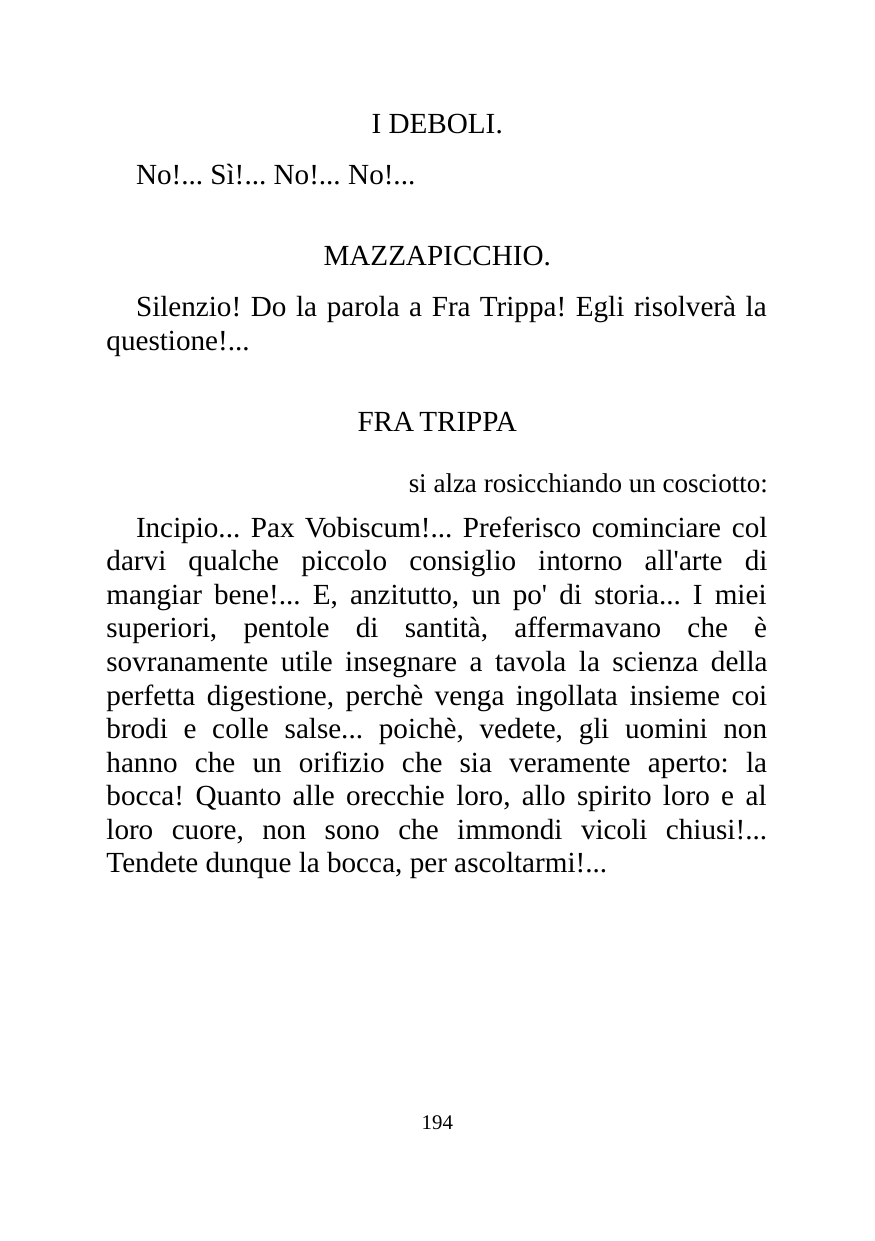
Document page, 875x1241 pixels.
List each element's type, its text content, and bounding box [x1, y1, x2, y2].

text FRA TRIPPA [106, 404, 768, 437]
text No!... Sì!... No!... No!... [106, 157, 768, 191]
text Silenzio! Do la parola a Fra Trippa! Egli risolverà la questione!... [106, 289, 768, 357]
text si alza rosicchiando un cosciotto: [402, 467, 768, 498]
text Incipio... Pax Vobiscum!... Preferisco cominciare col darvi qualche piccolo consiglio intorno all'arte di mangiar bene!... E, anzitutto, un po' di storia... I miei superiori, pentole di santità, affermavano che è sovranamente utile insegnare a tavola la scienza della perfetta digestione, perchè venga ingollata insieme coi brodi e colle salse... poichè, vedete, gli uomini non hanno che un orifizio che sia veramente aperto: la bocca! Quanto alle orecchie loro, allo spirito loro e al loro cuore, non sono che immondi vicoli chiusi!... Tendete dunque la bocca, per ascoltarmi!... [106, 510, 768, 879]
text MAZZAPICCHIO. [106, 238, 768, 272]
text I DEBOLI. [106, 106, 768, 140]
